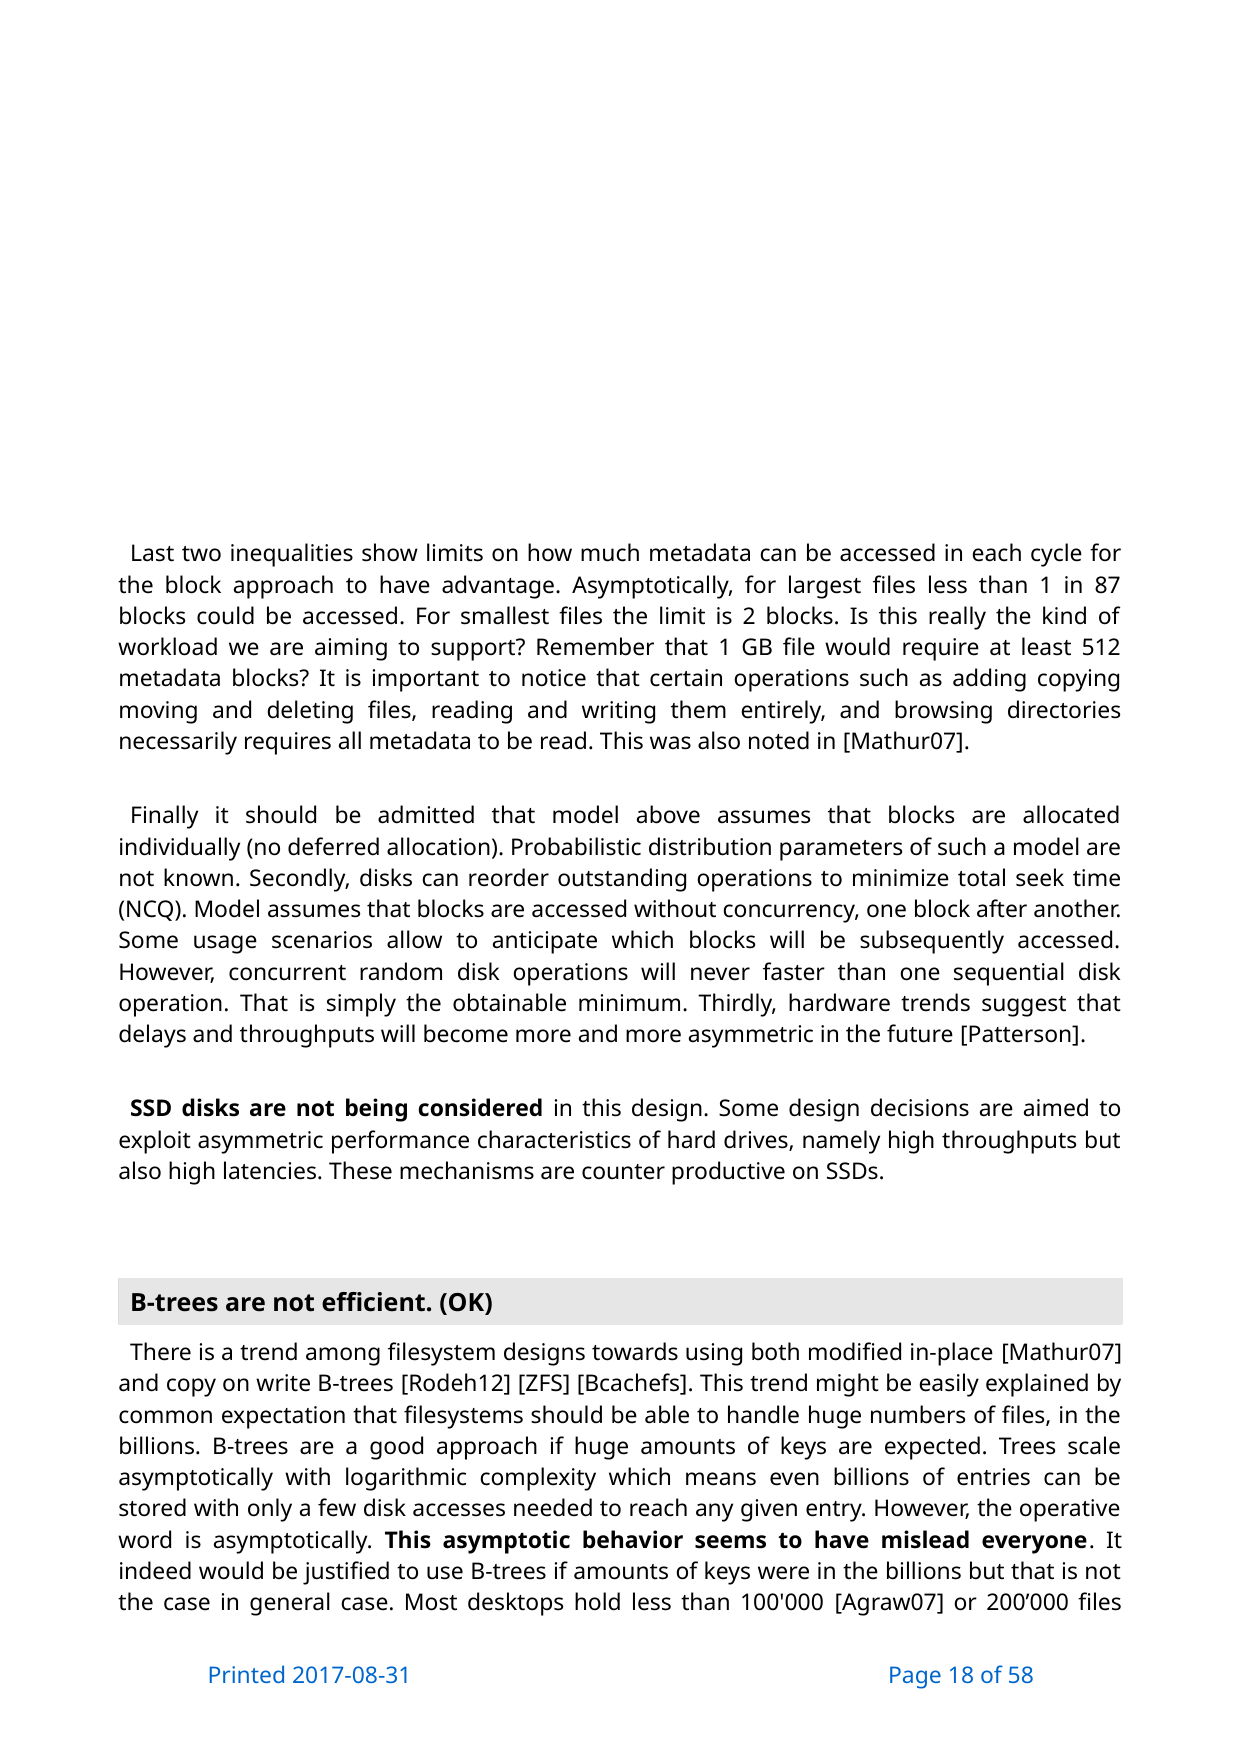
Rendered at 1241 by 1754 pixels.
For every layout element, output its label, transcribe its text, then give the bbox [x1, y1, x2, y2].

text Finally it should be admitted that model above assumes that blocks are allocated individually (no deferred allocation). Probabilistic distribution parameters of such a model are not known. Secondly, disks can reorder outstanding operations to minimize total seek time (NCQ). Model assumes that blocks are accessed without concurrency, one block after another. Some usage scenarios allow to anticipate which blocks will be subsequently accessed. However, concurrent random disk operations will never faster than one sequential disk operation. That is simply the obtainable minimum. Thirdly, hardware trends suggest that delays and throughputs will become more and more asymmetric in the future [Patterson]. [118, 799, 1122, 1049]
text SSD disks are not being considered in this design. Some design decisions are aimed to exploit asymmetric performance characteristics of hard drives, namely high throughputs but also high latencies. These mechanisms are counter productive on SSDs. [118, 1092, 1122, 1186]
subtitle B-trees are not efficient. (OK) [119, 1279, 1122, 1324]
text There is a trend among filesystem designs towards using both modified in-place [Mathur07] and copy on write B-trees [Rodeh12] [ZFS] [Bcachefs]. This trend might be easily explained by common expectation that filesystems should be able to handle huge numbers of files, in the billions. B-trees are a good approach if huge amounts of keys are expected. Trees scale asymptotically with logarithmic complexity which means even billions of entries can be stored with only a few disk accesses needed to reach any given entry. However, the operative word is asymptotically. This asymptotic behavior seems to have mislead everyone. It indeed would be justified to use B-trees if amounts of keys were in the billions but that is not the case in general case. Most desktops hold less than 100'000 [Agraw07] or 200’000 files [118, 1336, 1122, 1617]
text Last two inequalities show limits on how much metadata can be accessed in each cycle for the block approach to have advantage. Asymptotically, for largest files less than 1 in 87 blocks could be accessed. For smallest files the limit is 2 blocks. Is this really the kind of workload we are aiming to support? Remember that 1 GB file would require at least 512 metadata blocks? It is important to notice that certain operations such as adding copying moving and deleting files, reading and writing them entirely, and browsing directories necessarily requires all metadata to be read. This was also noted in [Mathur07]. [118, 537, 1122, 756]
